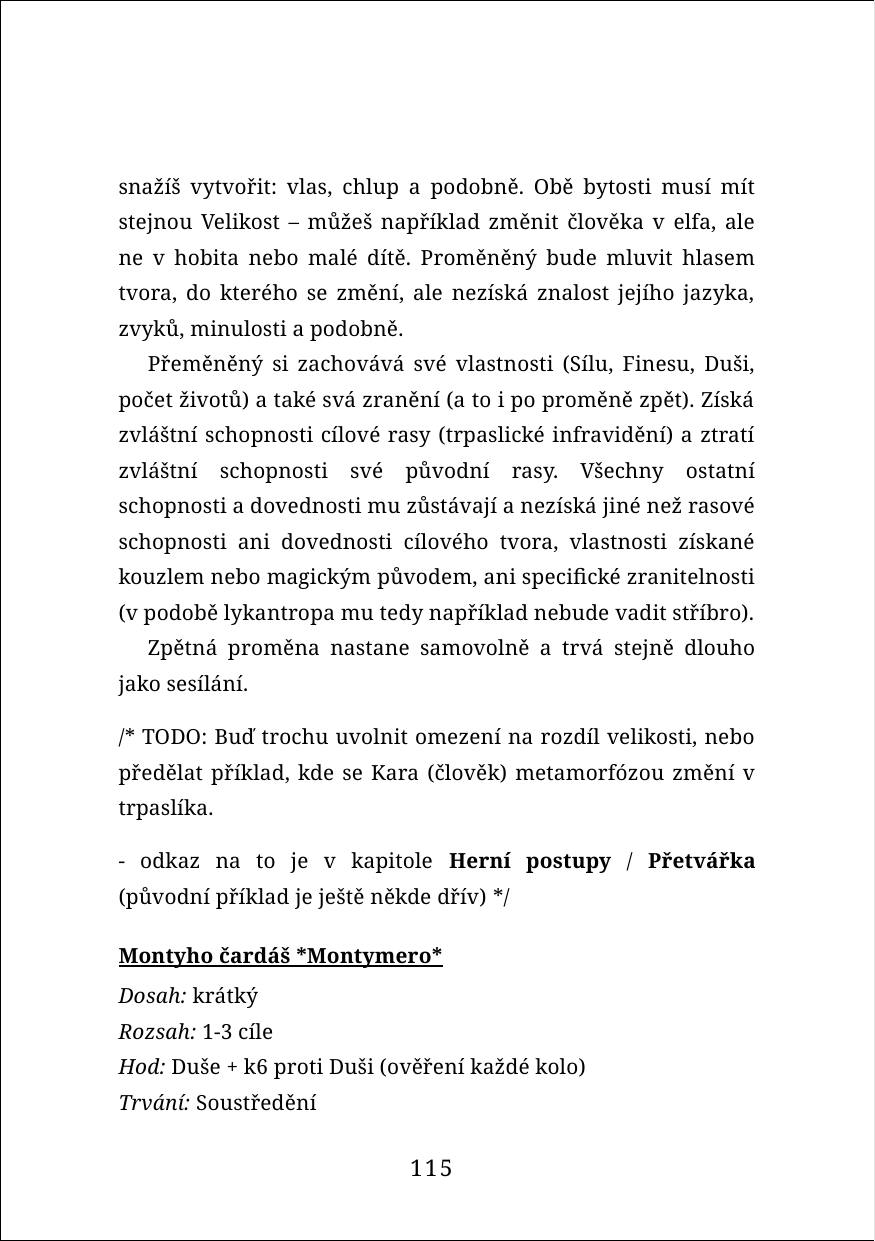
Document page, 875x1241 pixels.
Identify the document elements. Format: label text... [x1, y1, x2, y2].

text Dosah: krátký Rozsah: 1-3 cíle Hod: Duše + k6 proti Duši (ověření každé kolo) Trvání: Soustředění [118, 981, 756, 1116]
subtitle Montyho čardáš *Montymero* [118, 941, 756, 970]
text - odkaz na to je v kapitole Herní postupy / Přetvářka (původní příklad je ještě někde dřív) */ [118, 847, 756, 911]
text /* TODO: Buď trochu uvolnit omezení na rozdíl velikosti, nebo předělat příklad, kde se Kara (člověk) metamorfózou změní v trpaslíka. [118, 722, 756, 822]
text snažíš vytvořit: vlas, chlup a podobně. Obě bytosti musí mít stejnou Velikost – můžeš například změnit člověka v elfa, ale ne v hobita nebo malé dítě. Proměněný bude mluvit hlasem tvora, do kterého se změní, ale nezíská znalost jejího jazyka, zvyků, minulosti a podobně. Přeměněný si zachovává své vlastnosti (Sílu, Finesu, Duši, počet životů) a také svá zranění (a to i po proměně zpět). Získá zvláštní schopnosti cílové rasy (trpaslické infravidění) a ztratí zvláštní schopnosti své původní rasy. Všechny ostatní schopnosti a dovednosti mu zůstávají a nezíská jiné než rasové schopnosti ani dovednosti cílového tvora, vlastnosti získané kouzlem nebo magickým původem, ani specifické zranitelnosti (v podobě lykantropa mu tedy například nebude vadit stříbro). Zpětná proměna nastane samovolně a trvá stejně dlouho jako sesílání. [118, 172, 756, 697]
